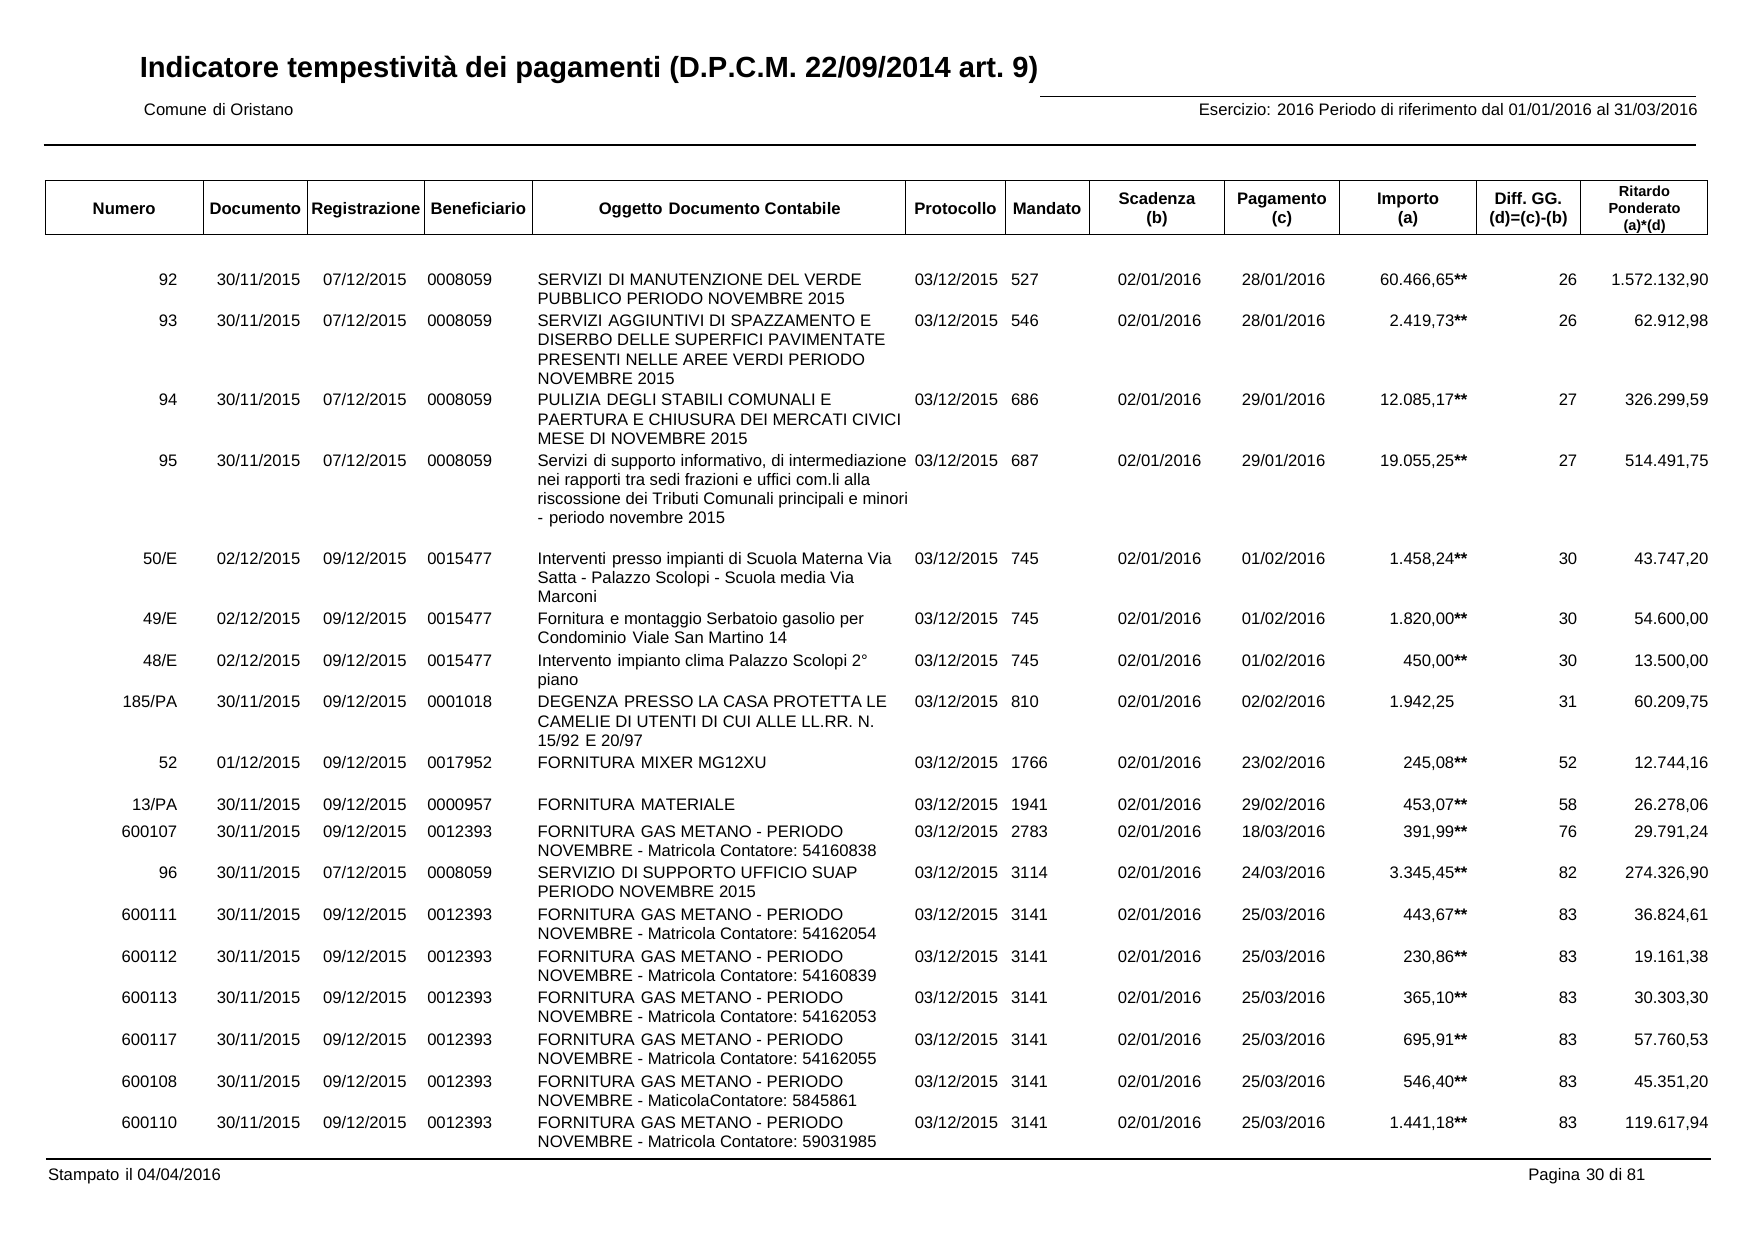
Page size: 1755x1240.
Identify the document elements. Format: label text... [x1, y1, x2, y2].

table_cell 09/12/2015 [311, 818, 417, 862]
table_cell 0015477 [417, 650, 515, 691]
table_cell 30/11/2015 [197, 310, 311, 390]
table_cell 02/01/2016 [1082, 650, 1221, 691]
table_cell 13/PA [46, 784, 197, 818]
table_cell 30.303,30 [1594, 987, 1712, 1029]
table_cell 03/12/2015 546 [911, 310, 1082, 390]
table_cell 02/01/2016 [1082, 752, 1221, 784]
table_cell DEGENZA PRESSO LA CASA PROTETTA LE CAMELIE DI UTENTI DI CUI ALLE LL.RR. N. 15/92 E 20/97 [515, 691, 911, 752]
table_cell 09/12/2015 [311, 987, 417, 1029]
table_cell 695,91** [1353, 1029, 1513, 1071]
table_cell 25/03/2016 [1221, 904, 1352, 946]
table_cell 83 [1513, 1029, 1594, 1071]
table_cell 07/12/2015 [311, 310, 417, 390]
table_cell 19.161,38 [1594, 946, 1712, 987]
table_cell 30 [1513, 650, 1594, 691]
table_cell 95 [46, 450, 197, 539]
table_cell 03/12/2015 3141 [911, 1112, 1082, 1154]
table_header Protocollo [906, 181, 1005, 234]
table_cell 83 [1513, 904, 1594, 946]
table_cell 03/12/2015 745 [911, 608, 1082, 650]
table_cell 03/12/2015 3141 [911, 904, 1082, 946]
table_cell 3.345,45** [1353, 862, 1513, 904]
table_cell 09/12/2015 [311, 691, 417, 752]
table_cell 02/01/2016 [1082, 608, 1221, 650]
table_cell 30/11/2015 [197, 1071, 311, 1112]
table_cell 09/12/2015 [311, 539, 417, 608]
table_cell 03/12/2015 1766 [911, 752, 1082, 784]
table_cell 0001018 [417, 691, 515, 752]
table_header Oggetto Documento Contabile [533, 181, 905, 234]
table_cell 18/03/2016 [1221, 818, 1352, 862]
table_cell 52 [46, 752, 197, 784]
table_header 02/01/2016 [1082, 261, 1221, 310]
table_cell 24/03/2016 [1221, 862, 1352, 904]
table_header Diff. GG. (d)=(c)-(b) [1477, 181, 1580, 234]
table_cell 0015477 [417, 608, 515, 650]
table_header 26 [1513, 261, 1594, 310]
table_cell 25/03/2016 [1221, 1071, 1352, 1112]
table_header 92 [46, 261, 197, 310]
table_cell 30 [1513, 539, 1594, 608]
table_header Scadenza (b) [1090, 181, 1224, 234]
table_cell 03/12/2015 3141 [911, 946, 1082, 987]
table_cell Fornitura e montaggio Serbatoio gasolio per Condominio Viale San Martino 14 [515, 608, 911, 650]
table_cell 09/12/2015 [311, 904, 417, 946]
table_cell 83 [1513, 946, 1594, 987]
table_cell 0008059 [417, 862, 515, 904]
table_cell 0008059 [417, 310, 515, 390]
table_cell 58 [1513, 784, 1594, 818]
table_cell 31 [1513, 691, 1594, 752]
table_header 07/12/2015 [311, 261, 417, 310]
table_cell 0012393 [417, 946, 515, 987]
table_cell 30 [1513, 608, 1594, 650]
table_cell 12.085,17** [1353, 390, 1513, 450]
table_cell 57.760,53 [1594, 1029, 1712, 1071]
table_header Mandato [1006, 181, 1089, 234]
table_cell 12.744,16 [1594, 752, 1712, 784]
table_cell 02/12/2015 [197, 650, 311, 691]
table_header 28/01/2016 [1221, 261, 1352, 310]
table_cell 0008059 [417, 390, 515, 450]
table_cell 02/01/2016 [1082, 946, 1221, 987]
table_cell 01/02/2016 [1221, 539, 1352, 608]
table_cell 43.747,20 [1594, 539, 1712, 608]
table_cell 25/03/2016 [1221, 1112, 1352, 1154]
table_cell Servizi di supporto informativo, di intermediazione nei rapporti tra sedi frazioni e uffici com.li alla riscossione dei Tributi Comunali principali e minori - periodo novembre 2015 [515, 450, 911, 539]
table_cell 03/12/2015 687 [911, 450, 1082, 539]
table_cell 02/01/2016 [1082, 539, 1221, 608]
table_cell 26 [1513, 310, 1594, 390]
table_cell FORNITURA GAS METANO - PERIODO NOVEMBRE - Matricola Contatore: 54160839 [515, 946, 911, 987]
table_cell 50/E [46, 539, 197, 608]
table_cell 25/03/2016 [1221, 1029, 1352, 1071]
table_cell 19.055,25** [1353, 450, 1513, 539]
table_cell 09/12/2015 [311, 650, 417, 691]
table_cell 30/11/2015 [197, 390, 311, 450]
table_cell 600111 [46, 904, 197, 946]
table_cell 03/12/2015 1941 [911, 784, 1082, 818]
table_cell 0012393 [417, 1071, 515, 1112]
table_header 30/11/2015 [197, 261, 311, 310]
table_cell 600113 [46, 987, 197, 1029]
table_cell SERVIZI AGGIUNTIVI DI SPAZZAMENTO E DISERBO DELLE SUPERFICI PAVIMENTATE PRESENTI NELLE AREE VERDI PERIODO NOVEMBRE 2015 [515, 310, 911, 390]
table_cell 453,07** [1353, 784, 1513, 818]
table_cell 30/11/2015 [197, 904, 311, 946]
table_cell 02/01/2016 [1082, 1029, 1221, 1071]
table_cell 02/01/2016 [1082, 450, 1221, 539]
table_cell 25/03/2016 [1221, 987, 1352, 1029]
table_cell 02/01/2016 [1082, 987, 1221, 1029]
table_cell 02/01/2016 [1082, 862, 1221, 904]
table_cell 03/12/2015 745 [911, 539, 1082, 608]
table_cell 26.278,06 [1594, 784, 1712, 818]
table_cell 94 [46, 390, 197, 450]
table_cell 45.351,20 [1594, 1071, 1712, 1112]
table_cell 1.820,00** [1353, 608, 1513, 650]
table_cell 0017952 [417, 752, 515, 784]
table_cell 30/11/2015 [197, 450, 311, 539]
table_header Ritardo Ponderato (a)*(d) [1581, 181, 1707, 234]
table_cell 83 [1513, 1112, 1594, 1154]
table_cell 09/12/2015 [311, 752, 417, 784]
table_cell 76 [1513, 818, 1594, 862]
table_cell Intervento impianto clima Palazzo Scolopi 2° piano [515, 650, 911, 691]
table_cell 27 [1513, 390, 1594, 450]
table_cell 0008059 [417, 450, 515, 539]
table_cell 600110 [46, 1112, 197, 1154]
table_cell 03/12/2015 745 [911, 650, 1082, 691]
table_cell 09/12/2015 [311, 608, 417, 650]
table_cell 245,08** [1353, 752, 1513, 784]
table_cell 03/12/2015 810 [911, 691, 1082, 752]
table_cell 546,40** [1353, 1071, 1513, 1112]
table_cell 600117 [46, 1029, 197, 1071]
table_cell 28/01/2016 [1221, 310, 1352, 390]
table_cell 60.209,75 [1594, 691, 1712, 752]
table_cell 23/02/2016 [1221, 752, 1352, 784]
table_cell 0012393 [417, 818, 515, 862]
table_cell 25/03/2016 [1221, 946, 1352, 987]
table_cell FORNITURA GAS METANO - PERIODO NOVEMBRE - Matricola Contatore: 54162054 [515, 904, 911, 946]
table_cell 52 [1513, 752, 1594, 784]
table_cell 185/PA [46, 691, 197, 752]
table_cell Interventi presso impianti di Scuola Materna Via Satta - Palazzo Scolopi - Scuola media Via Marconi [515, 539, 911, 608]
table_cell 30/11/2015 [197, 784, 311, 818]
table_cell 03/12/2015 686 [911, 390, 1082, 450]
table_cell 0012393 [417, 1029, 515, 1071]
table_cell 93 [46, 310, 197, 390]
table_cell 02/02/2016 [1221, 691, 1352, 752]
table_header 03/12/2015 527 [911, 261, 1082, 310]
table_cell 02/01/2016 [1082, 310, 1221, 390]
table_cell 30/11/2015 [197, 946, 311, 987]
table_cell 27 [1513, 450, 1594, 539]
table_cell FORNITURA GAS METANO - PERIODO NOVEMBRE - Matricola Contatore: 54162055 [515, 1029, 911, 1071]
table_cell 119.617,94 [1594, 1112, 1712, 1154]
table_cell 54.600,00 [1594, 608, 1712, 650]
table_cell FORNITURA MATERIALE [515, 784, 911, 818]
table_cell 02/01/2016 [1082, 784, 1221, 818]
table_cell 09/12/2015 [311, 1112, 417, 1154]
table_cell 0015477 [417, 539, 515, 608]
table_cell 02/12/2015 [197, 539, 311, 608]
table_cell 450,00** [1353, 650, 1513, 691]
table_cell SERVIZIO DI SUPPORTO UFFICIO SUAP PERIODO NOVEMBRE 2015 [515, 862, 911, 904]
table_cell 02/01/2016 [1082, 904, 1221, 946]
table_cell 09/12/2015 [311, 784, 417, 818]
table_cell FORNITURA MIXER MG12XU [515, 752, 911, 784]
table_cell 365,10** [1353, 987, 1513, 1029]
table_cell 600108 [46, 1071, 197, 1112]
table_cell 03/12/2015 3141 [911, 987, 1082, 1029]
table_cell 82 [1513, 862, 1594, 904]
table_cell 230,86** [1353, 946, 1513, 987]
table_cell FORNITURA GAS METANO - PERIODO NOVEMBRE - Matricola Contatore: 54162053 [515, 987, 911, 1029]
table_cell FORNITURA GAS METANO - PERIODO NOVEMBRE - Matricola Contatore: 59031985 [515, 1112, 911, 1154]
table_header Numero [46, 181, 203, 234]
table_cell 03/12/2015 3141 [911, 1029, 1082, 1071]
table_cell 07/12/2015 [311, 450, 417, 539]
table_cell 29/02/2016 [1221, 784, 1352, 818]
table_cell 83 [1513, 1071, 1594, 1112]
table_cell 48/E [46, 650, 197, 691]
table_cell 514.491,75 [1594, 450, 1712, 539]
table_cell 1.458,24** [1353, 539, 1513, 608]
table_cell 29.791,24 [1594, 818, 1712, 862]
table_cell 326.299,59 [1594, 390, 1712, 450]
table_cell 391,99** [1353, 818, 1513, 862]
table_cell 30/11/2015 [197, 987, 311, 1029]
table_cell 07/12/2015 [311, 390, 417, 450]
table_cell 274.326,90 [1594, 862, 1712, 904]
table_cell 30/11/2015 [197, 1029, 311, 1071]
table_cell 13.500,00 [1594, 650, 1712, 691]
table_cell 96 [46, 862, 197, 904]
table_header SERVIZI DI MANUTENZIONE DEL VERDE PUBBLICO PERIODO NOVEMBRE 2015 [515, 261, 911, 310]
table_header Documento [204, 181, 307, 234]
table_cell 02/01/2016 [1082, 1071, 1221, 1112]
table_header 60.466,65** [1353, 261, 1513, 310]
table_cell 29/01/2016 [1221, 450, 1352, 539]
table_cell 30/11/2015 [197, 818, 311, 862]
table_header Beneficiario [425, 181, 532, 234]
table_cell 1.441,18** [1353, 1112, 1513, 1154]
table_cell 49/E [46, 608, 197, 650]
table_cell 03/12/2015 3141 [911, 1071, 1082, 1112]
table_cell 0012393 [417, 1112, 515, 1154]
table_cell 01/02/2016 [1221, 650, 1352, 691]
table_cell 36.824,61 [1594, 904, 1712, 946]
table_cell FORNITURA GAS METANO - PERIODO NOVEMBRE - MaticolaContatore: 5845861 [515, 1071, 911, 1112]
table_cell 83 [1513, 987, 1594, 1029]
table_cell 02/01/2016 [1082, 390, 1221, 450]
table_cell 0000957 [417, 784, 515, 818]
table_cell 1.942,25 [1353, 691, 1513, 752]
table_header Registrazione [308, 181, 424, 234]
table_cell 03/12/2015 3114 [911, 862, 1082, 904]
table_cell 02/01/2016 [1082, 691, 1221, 752]
table_cell 09/12/2015 [311, 946, 417, 987]
table_header 0008059 [417, 261, 515, 310]
table_header 1.572.132,90 [1594, 261, 1712, 310]
table_cell 01/12/2015 [197, 752, 311, 784]
table_cell 03/12/2015 2783 [911, 818, 1082, 862]
table_cell 09/12/2015 [311, 1029, 417, 1071]
table_cell 0012393 [417, 987, 515, 1029]
table_header Pagamento (c) [1225, 181, 1339, 234]
table_cell 01/02/2016 [1221, 608, 1352, 650]
table_cell 30/11/2015 [197, 1112, 311, 1154]
table_cell 29/01/2016 [1221, 390, 1352, 450]
table_cell 07/12/2015 [311, 862, 417, 904]
table_cell 600107 [46, 818, 197, 862]
table_cell FORNITURA GAS METANO - PERIODO NOVEMBRE - Matricola Contatore: 54160838 [515, 818, 911, 862]
table_cell 02/01/2016 [1082, 1112, 1221, 1154]
table_cell 30/11/2015 [197, 862, 311, 904]
table_cell 443,67** [1353, 904, 1513, 946]
table_cell 02/01/2016 [1082, 818, 1221, 862]
table_cell 02/12/2015 [197, 608, 311, 650]
table_cell 09/12/2015 [311, 1071, 417, 1112]
table_header Importo (a) [1340, 181, 1476, 234]
table_cell 2.419,73** [1353, 310, 1513, 390]
table_cell PULIZIA DEGLI STABILI COMUNALI E PAERTURA E CHIUSURA DEI MERCATI CIVICI MESE DI NOVEMBRE 2015 [515, 390, 911, 450]
table_cell 0012393 [417, 904, 515, 946]
table_cell 600112 [46, 946, 197, 987]
table_cell 30/11/2015 [197, 691, 311, 752]
table_cell 62.912,98 [1594, 310, 1712, 390]
